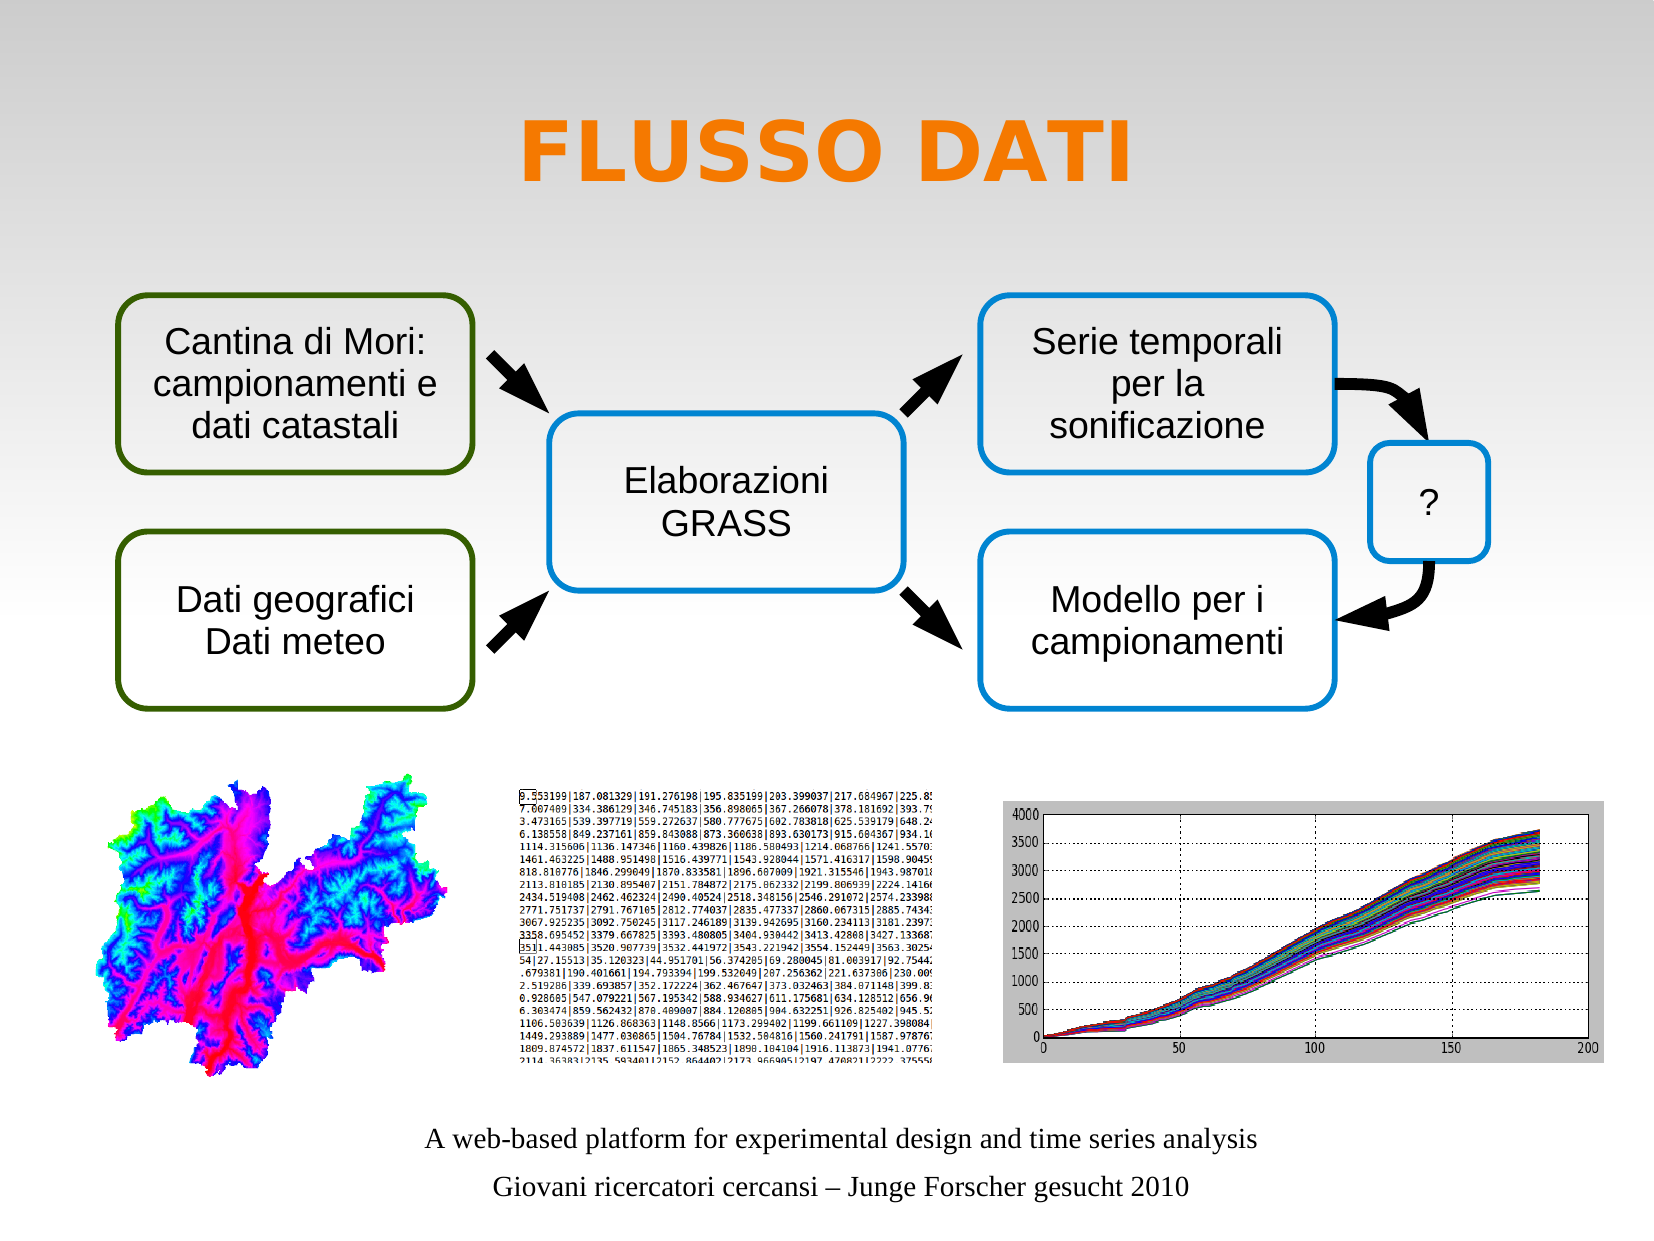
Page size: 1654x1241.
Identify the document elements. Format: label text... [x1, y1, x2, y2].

picture [70, 760, 455, 1093]
text_box Elaborazioni GRASS [549, 413, 904, 591]
text_box Serie temporali per la sonificazione [980, 295, 1335, 473]
picture [1003, 801, 1604, 1063]
title FLUSSO DATI [82, 49, 1571, 257]
text_box ? [1370, 442, 1489, 562]
text_box Cantina di Mori: campionamenti e dati catastali [118, 295, 473, 473]
text_box Dati geografici Dati meteo [118, 531, 473, 709]
text_box Modello per i campionamenti [980, 531, 1335, 709]
picture [519, 789, 932, 1063]
